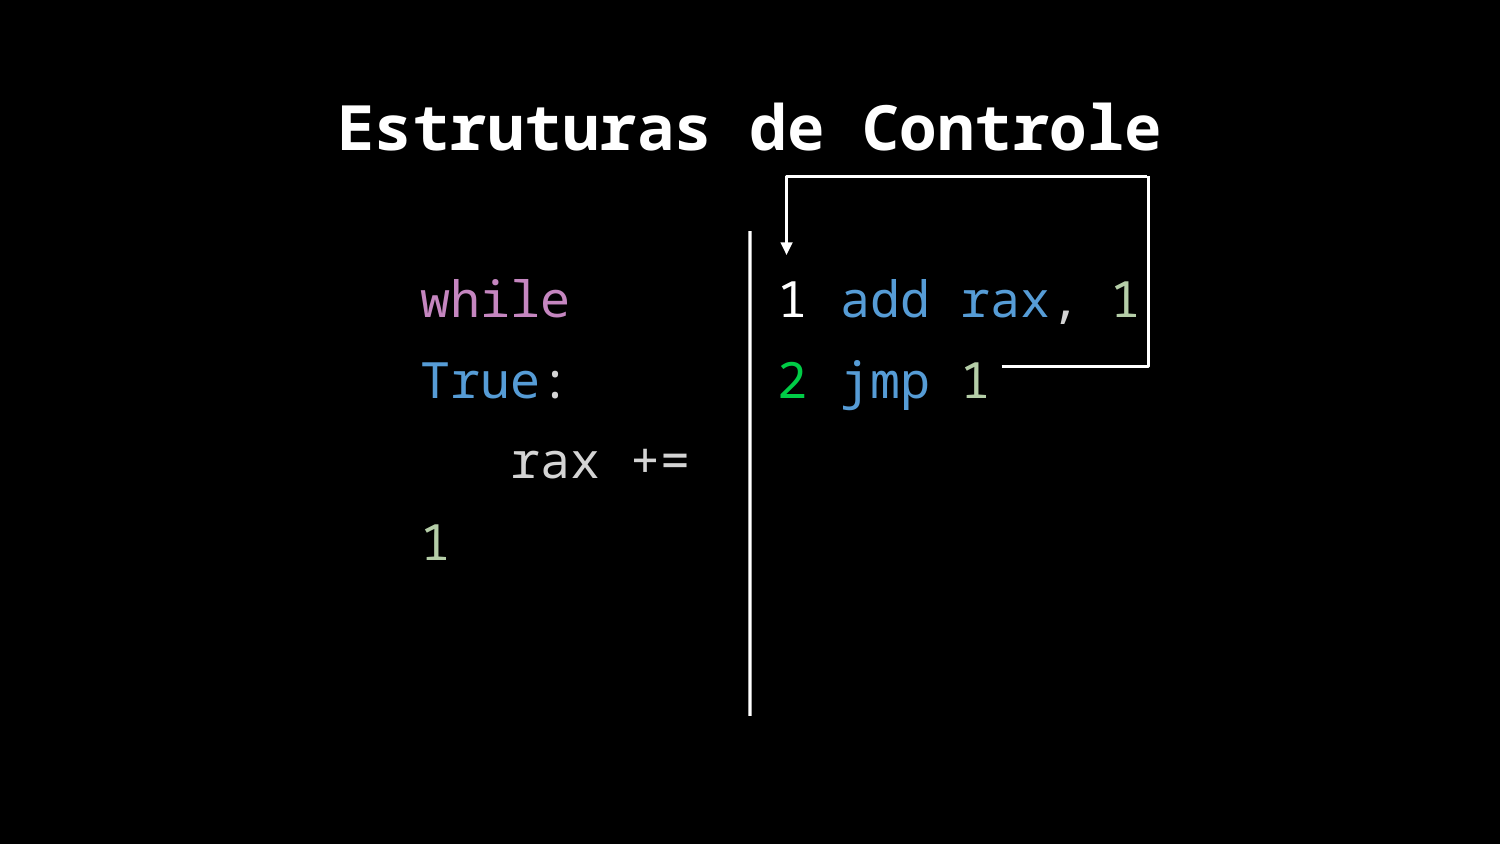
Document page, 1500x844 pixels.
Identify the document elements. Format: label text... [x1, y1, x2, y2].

title Estruturas de Controle [51, 72, 1449, 167]
text_box while True: rax += 1 [405, 231, 748, 407]
text_box add rax, 1 jmp 1 [752, 231, 1201, 494]
